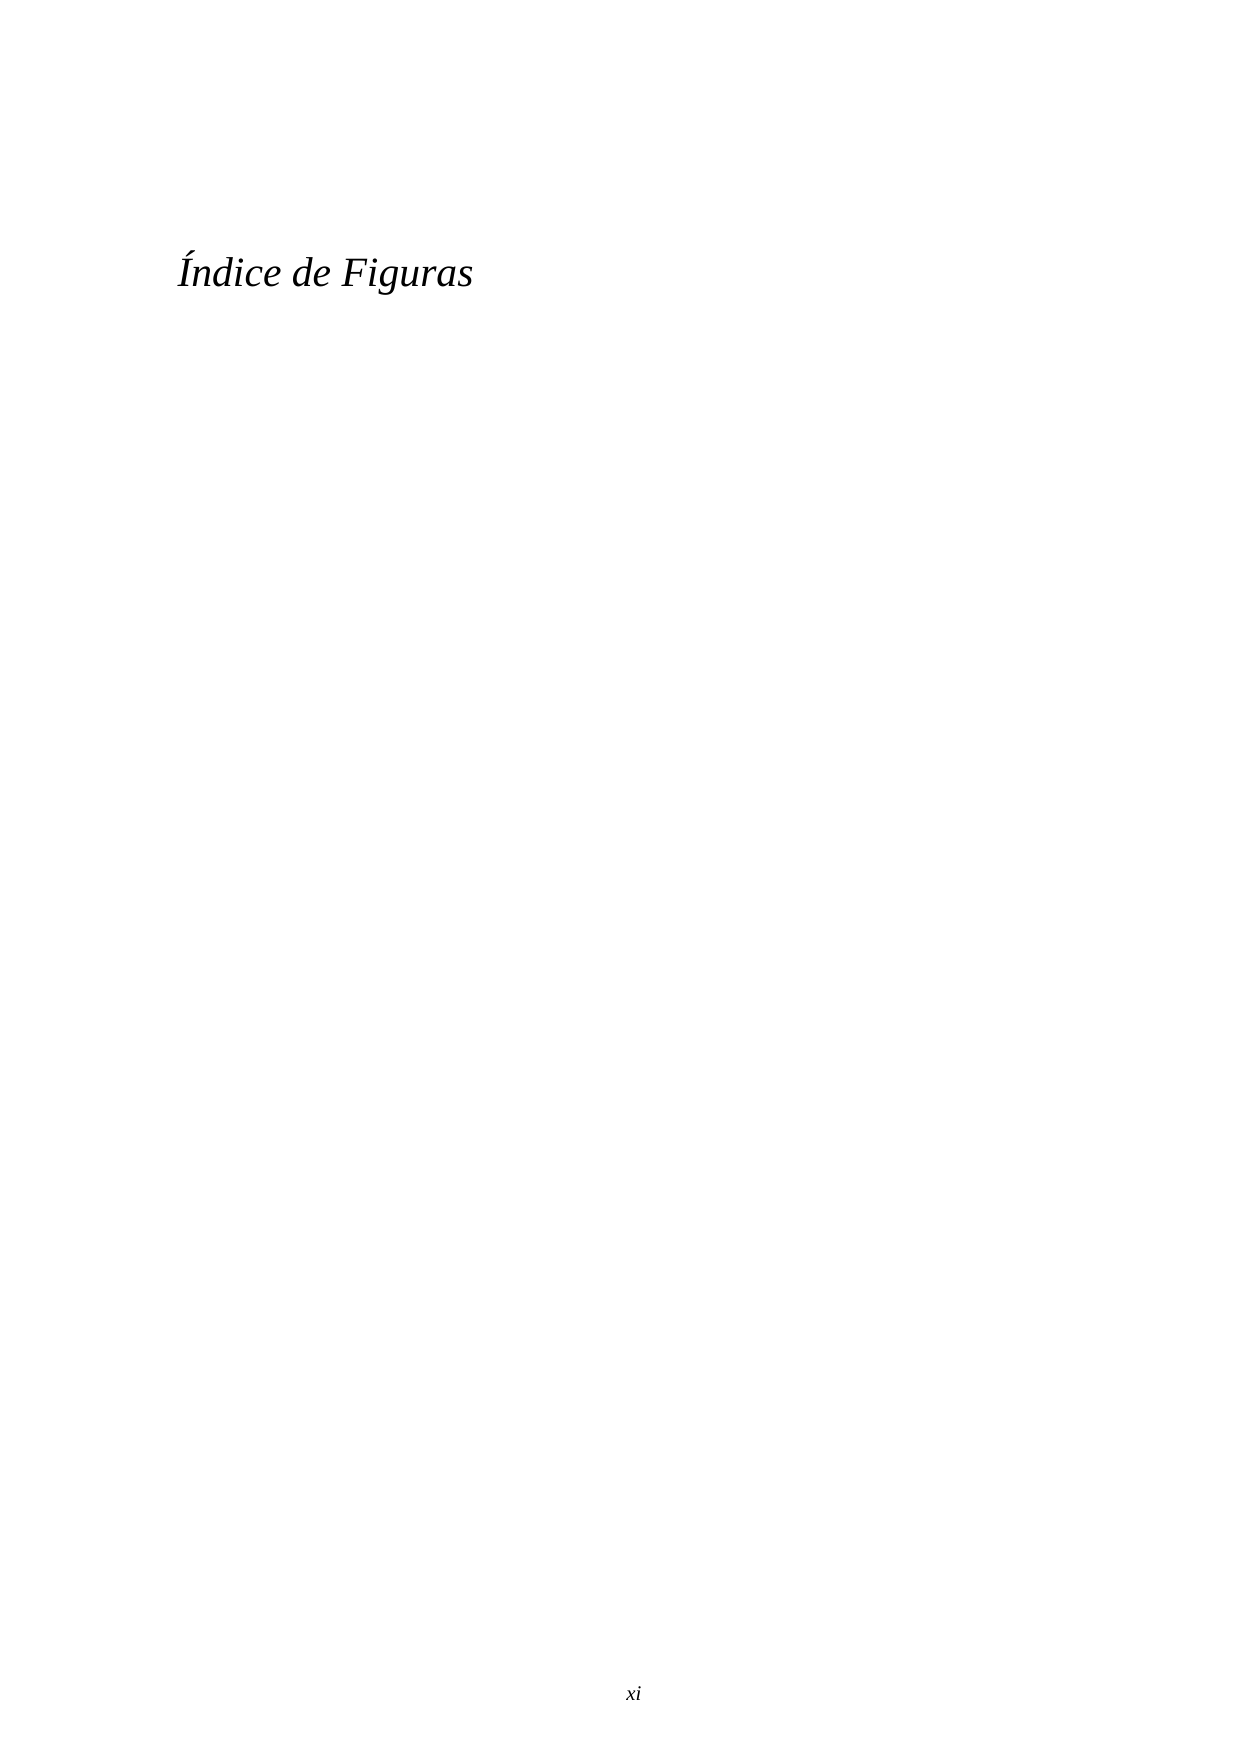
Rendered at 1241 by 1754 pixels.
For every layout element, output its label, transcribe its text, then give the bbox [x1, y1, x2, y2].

text Índice de Figuras [177, 248, 1092, 296]
